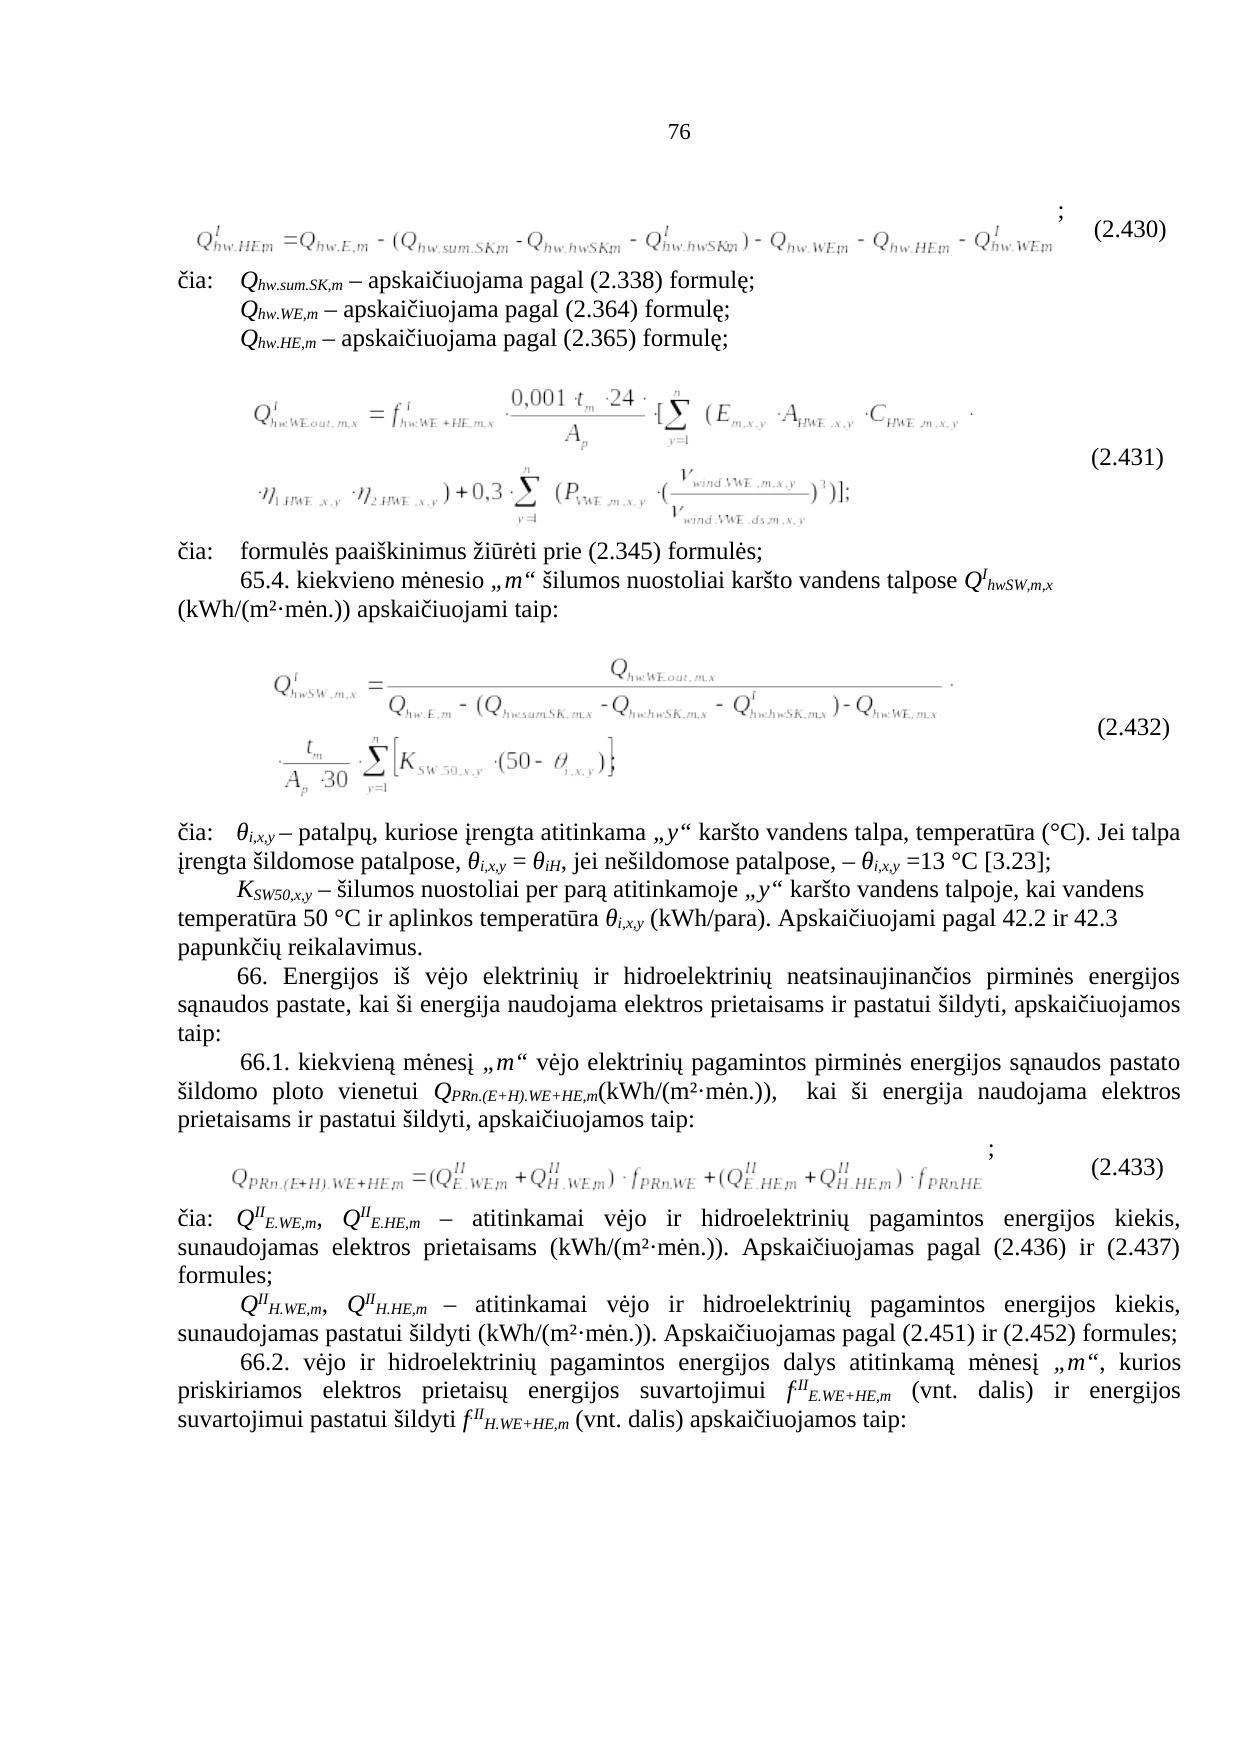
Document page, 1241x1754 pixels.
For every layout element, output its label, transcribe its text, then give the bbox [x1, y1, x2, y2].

text čia: QIIE.WE,m, QIIE.HE,m – atitinkamai vėjo ir hidroelektrinių pagamintos energijos kiekis, sunaudojamas elektros prietaisams (kWh/(m²·mėn.)). Apskaičiuojamas pagal (2.436) ir (2.437) formules; [177, 1203, 1181, 1289]
text čia: θi,x,y – patalpų, kuriose įrengta atitinkama „y“ karšto vandens talpa, temperatūra (°C). Jei talpa įrengta šildomose patalpose, θi,x,y = θiH, jei nešildomose patalpose, – θi,x,y =13 °C [3.23]; [177, 817, 1181, 874]
table_header ; [181, 196, 1077, 265]
text 65.4. kiekvieno mėnesio „m“ šilumos nuostoliai karšto vandens talpose QIhwSW,m,x (kWh/(m²·mėn.)) apskaičiuojami taip: [177, 565, 1181, 622]
table_header (2.432) [1049, 623, 1181, 817]
table_header [177, 380, 1047, 536]
text QIIH.WE,m, QIIH.HE,m – atitinkamai vėjo ir hidroelektrinių pagamintos energijos kiekis, sunaudojamas pastatui šildyti (kWh/(m²·mėn.)). Apskaičiuojamas pagal (2.451) ir (2.452) formules; [177, 1289, 1181, 1347]
table_header [177, 623, 1048, 817]
table_header ; [177, 1133, 1046, 1203]
table_header (2.433) [1046, 1133, 1181, 1203]
table_header (2.430) [1077, 196, 1178, 265]
text čia: Qhw.sum.SK,m – apskaičiuojama pagal (2.338) formulę; [177, 265, 1181, 294]
text Qhw.WE,m – apskaičiuojama pagal (2.364) formulę; [240, 294, 1181, 323]
text 66. Energijos iš vėjo elektrinių ir hidroelektrinių neatsinaujinančios pirminės energijos sąnaudos pastate, kai ši energija naudojama elektros prietaisams ir pastatui šildyti, apskaičiuojamos taip: [177, 961, 1181, 1047]
text Qhw.HE,m – apskaičiuojama pagal (2.365) formulę; [240, 323, 1181, 352]
text 66.2. vėjo ir hidroelektrinių pagamintos energijos dalys atitinkamą mėnesį „m“, kurios priskiriamos elektros prietaisų energijos suvartojimui f.IIE.WE+HE,m (vnt. dalis) ir energijos suvartojimui pastatui šildyti f.IIH.WE+HE,m (vnt. dalis) apskaičiuojamos taip: [177, 1347, 1181, 1433]
table_header (2.431) [1047, 380, 1181, 536]
text KSW50,x,y – šilumos nuostoliai per parą atitinkamoje „y“ karšto vandens talpoje, kai vandens temperatūra 50 °C ir aplinkos temperatūra θi,x,y (kWh/para). Apskaičiuojami pagal 42.2 ir 42.3 papunkčių reikalavimus. [177, 874, 1181, 961]
text 66.1. kiekvieną mėnesį „m“ vėjo elektrinių pagamintos pirminės energijos sąnaudos pastato šildomo ploto vienetui QPRn.(E+H).WE+HE,m(kWh/(m²·mėn.)), kai ši energija naudojama elektros prietaisams ir pastatui šildyti, apskaičiuojamos taip: [177, 1047, 1181, 1133]
text čia: formulės paaiškinimus žiūrėti prie (2.345) formulės; [177, 536, 1181, 565]
